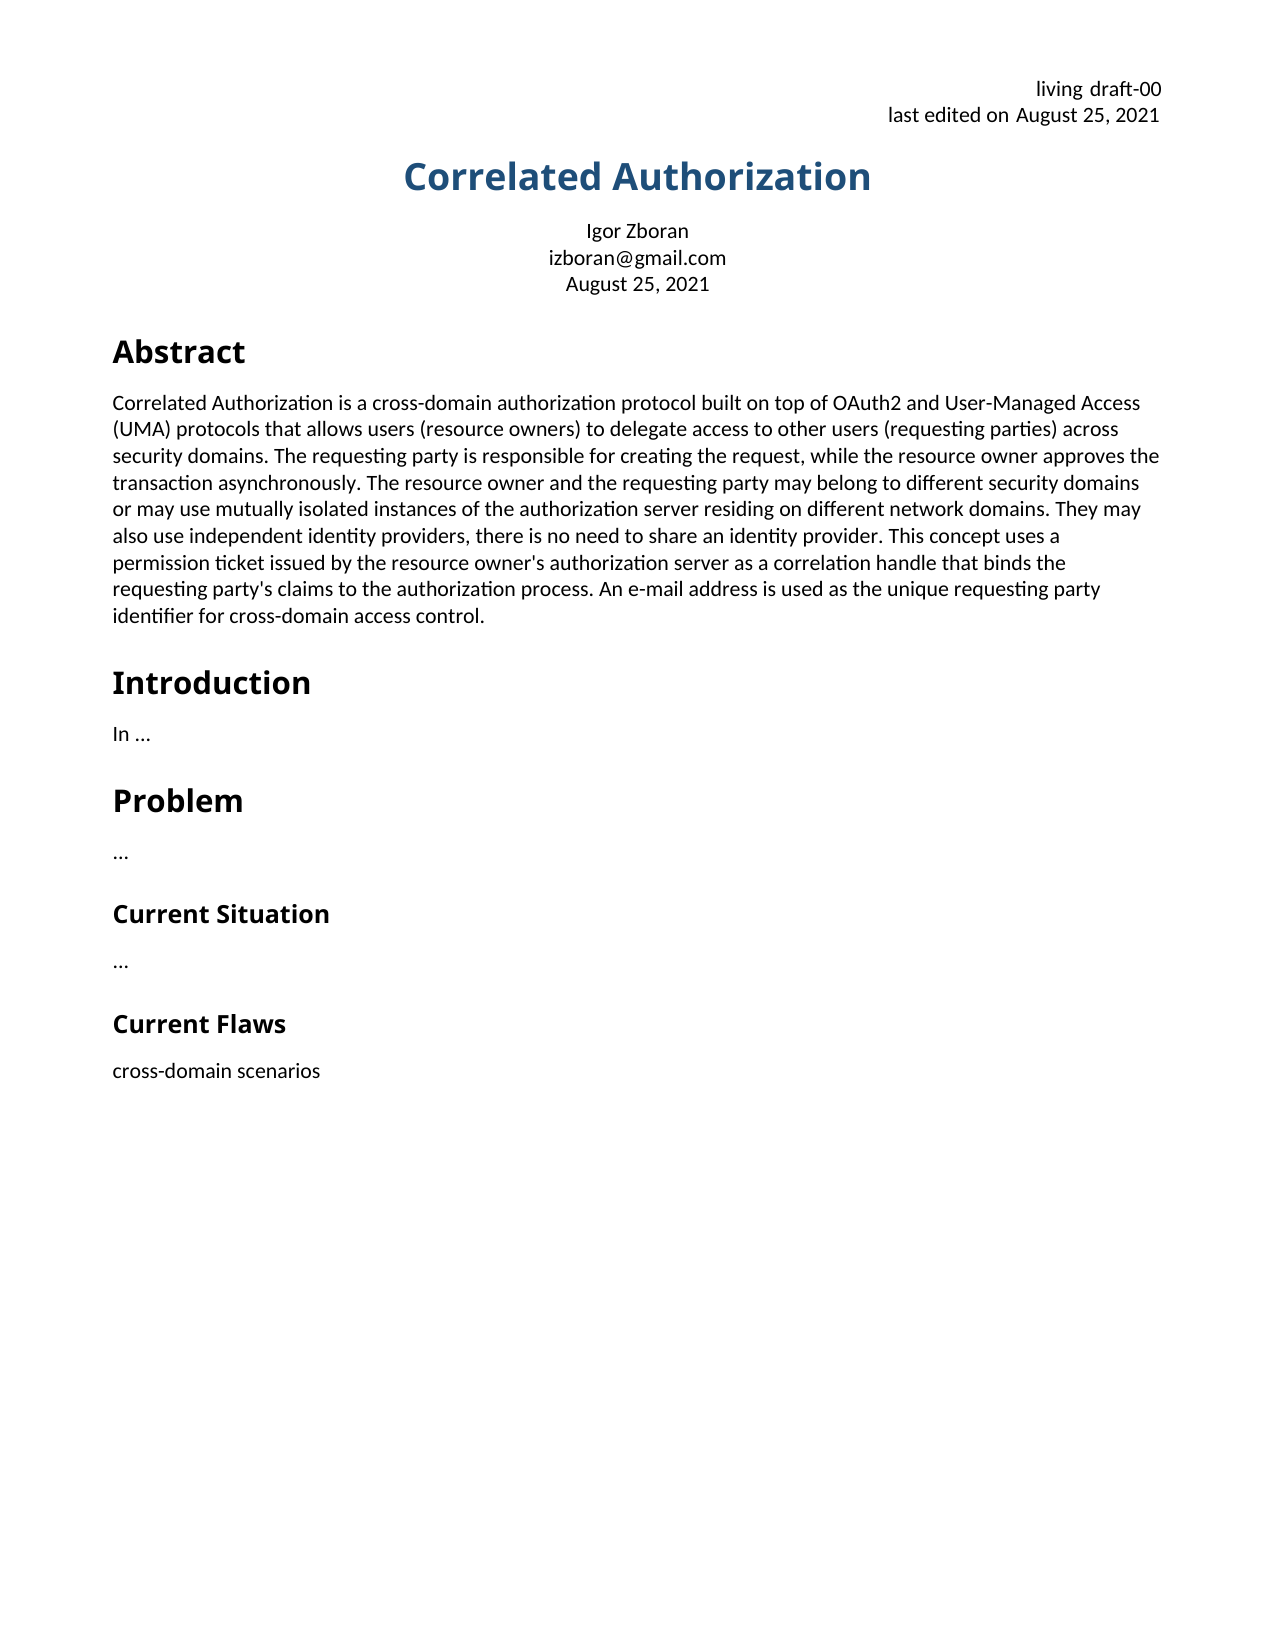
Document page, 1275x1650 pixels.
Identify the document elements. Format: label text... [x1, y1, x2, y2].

text Introduction [112, 661, 1162, 704]
text cross-domain scenarios [112, 1057, 1162, 1084]
text ... [112, 947, 1162, 974]
text Current Flaws [112, 1007, 1162, 1041]
text Correlated Authorization [112, 150, 1162, 201]
text August 25, 2021 [112, 271, 1162, 297]
text Problem [112, 779, 1162, 822]
text Igor Zboran [112, 217, 1162, 244]
text ... [112, 838, 1162, 865]
text izboran@gmail.com [112, 244, 1162, 271]
text Current Situation [112, 897, 1162, 931]
text In ... [112, 720, 1162, 747]
text Abstract [112, 330, 1162, 372]
text Correlated Authorization is a cross-domain authorization protocol built on top of OAuth2 and User-Managed Access (UMA) protocols that allows users (resource owners) to delegate access to other users (requesting parties) across security domains. The requesting party is responsible for creating the request, while the resource owner approves the transaction asynchronously. The resource owner and the requesting party may belong to different security domains or may use mutually isolated instances of the authorization server residing on different network domains. They may also use independent identity providers, there is no need to share an identity provider. This concept uses a permission ticket issued by the resource owner's authorization server as a correlation handle that binds the requesting party's claims to the authorization process. An e-mail address is used as the unique requesting party identifier for cross-domain access control. [112, 389, 1162, 629]
